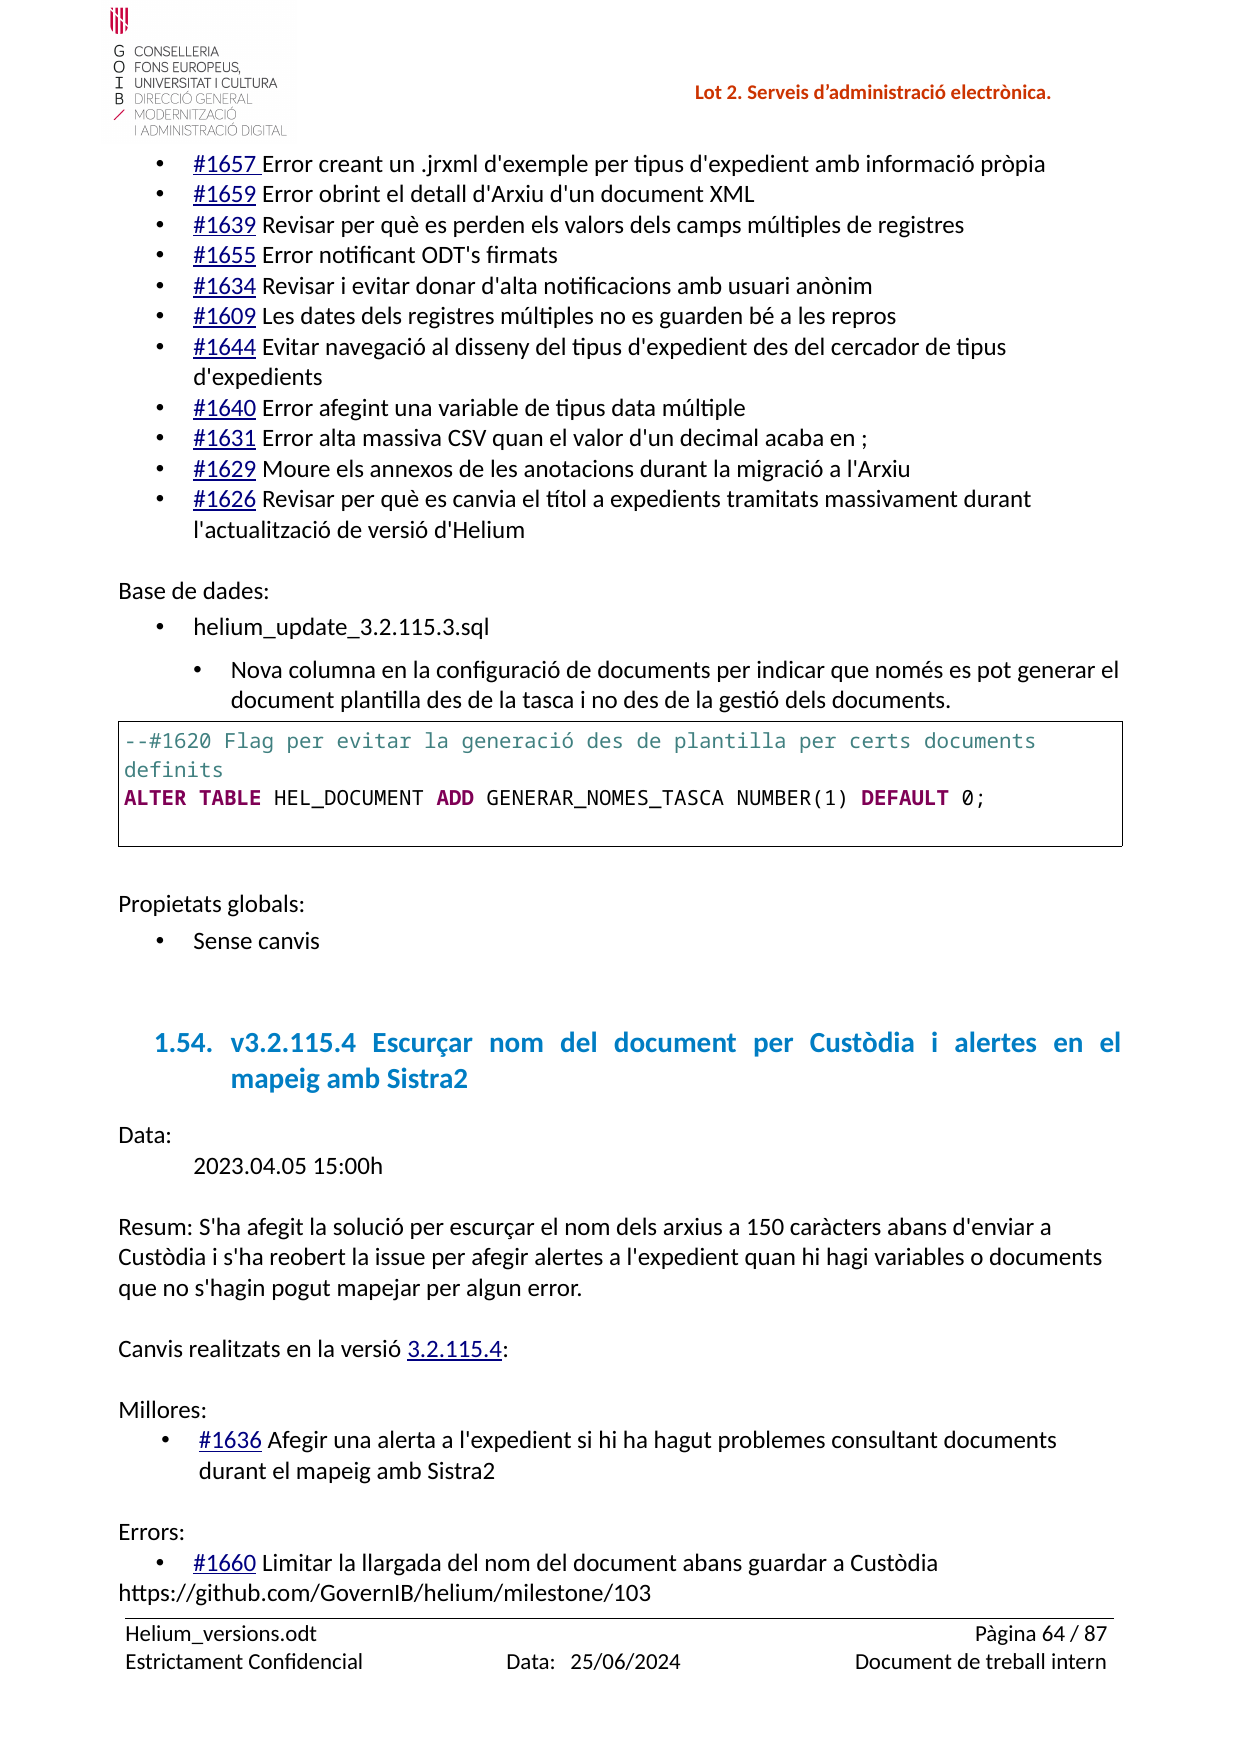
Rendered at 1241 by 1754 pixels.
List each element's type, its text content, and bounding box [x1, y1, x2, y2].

list #1657 Error creant un .jrxml d'exemple per tipus d'expedient amb informació pròpia [156, 148, 1122, 178]
list #1655 Error notificant ODT's firmats [156, 239, 1122, 270]
subtitle v3.2.115.4 Escurçar nom del document per Custòdia i alertes en el mapeig amb Sistra2 [153, 1024, 1122, 1096]
list #1609 Les dates dels registres múltiples no es guarden bé a les repros [156, 300, 1122, 331]
text Errors: [118, 1516, 1122, 1547]
list #1640 Error afegint una variable de tipus data múltiple [156, 392, 1122, 422]
list #1626 Revisar per què es canvia el títol a expedients tramitats massivament durant l'actualització de versió d'Helium [156, 483, 1122, 544]
list #1629 Moure els annexos de les anotacions durant la migració a l'Arxiu [156, 453, 1122, 483]
list Sense canvis [156, 925, 1122, 956]
text Propietats globals: [118, 889, 1122, 919]
list #1660 Limitar la llargada del nom del document abans guardar a Custòdia [156, 1547, 1122, 1577]
text Resum: S'ha afegit la solució per escurçar el nom dels arxius a 150 caràcters abans d'enviar a Custòdia i s'ha reobert la issue per afegir alertes a l'expedient quan hi hagi variables o documents que no s'hagin pogut mapejar per algun error. [118, 1211, 1122, 1303]
text Canvis realitzats en la versió 3.2.115.4: [118, 1333, 1122, 1364]
picture [100, 0, 297, 144]
table_header --#1620 Flag per evitar la generació des de plantilla per certs documents definits ALTER TABLE HEL_DOCUMENT ADD GENERAR_NOMES_TASCA NUMBER(1) DEFAULT 0; [119, 722, 1122, 846]
text 2023.04.05 15:00h [118, 1150, 1122, 1181]
text Millores: [118, 1394, 1122, 1425]
list #1639 Revisar per què es perden els valors dels camps múltiples de registres [156, 209, 1122, 239]
list Nova columna en la configuració de documents per indicar que només es pot generar el document plantilla des de la tasca i no des de la gestió dels documents. [193, 654, 1122, 715]
list #1636 Afegir una alerta a l'expedient si hi ha hagut problemes consultant documents durant el mapeig amb Sistra2 [161, 1425, 1122, 1486]
text Data: [118, 1119, 1122, 1150]
list #1659 Error obrint el detall d'Arxiu d'un document XML [156, 178, 1122, 209]
list helium_update_3.2.115.3.sql [156, 611, 1122, 642]
text https://github.com/GovernIB/helium/milestone/103 [118, 1577, 1122, 1608]
list #1644 Evitar navegació al disseny del tipus d'expedient des del cercador de tipus d'expedients [156, 331, 1122, 392]
list #1634 Revisar i evitar donar d'alta notificacions amb usuari anònim [156, 270, 1122, 300]
list #1631 Error alta massiva CSV quan el valor d'un decimal acaba en ; [156, 422, 1122, 453]
text Base de dades: [118, 575, 1122, 606]
